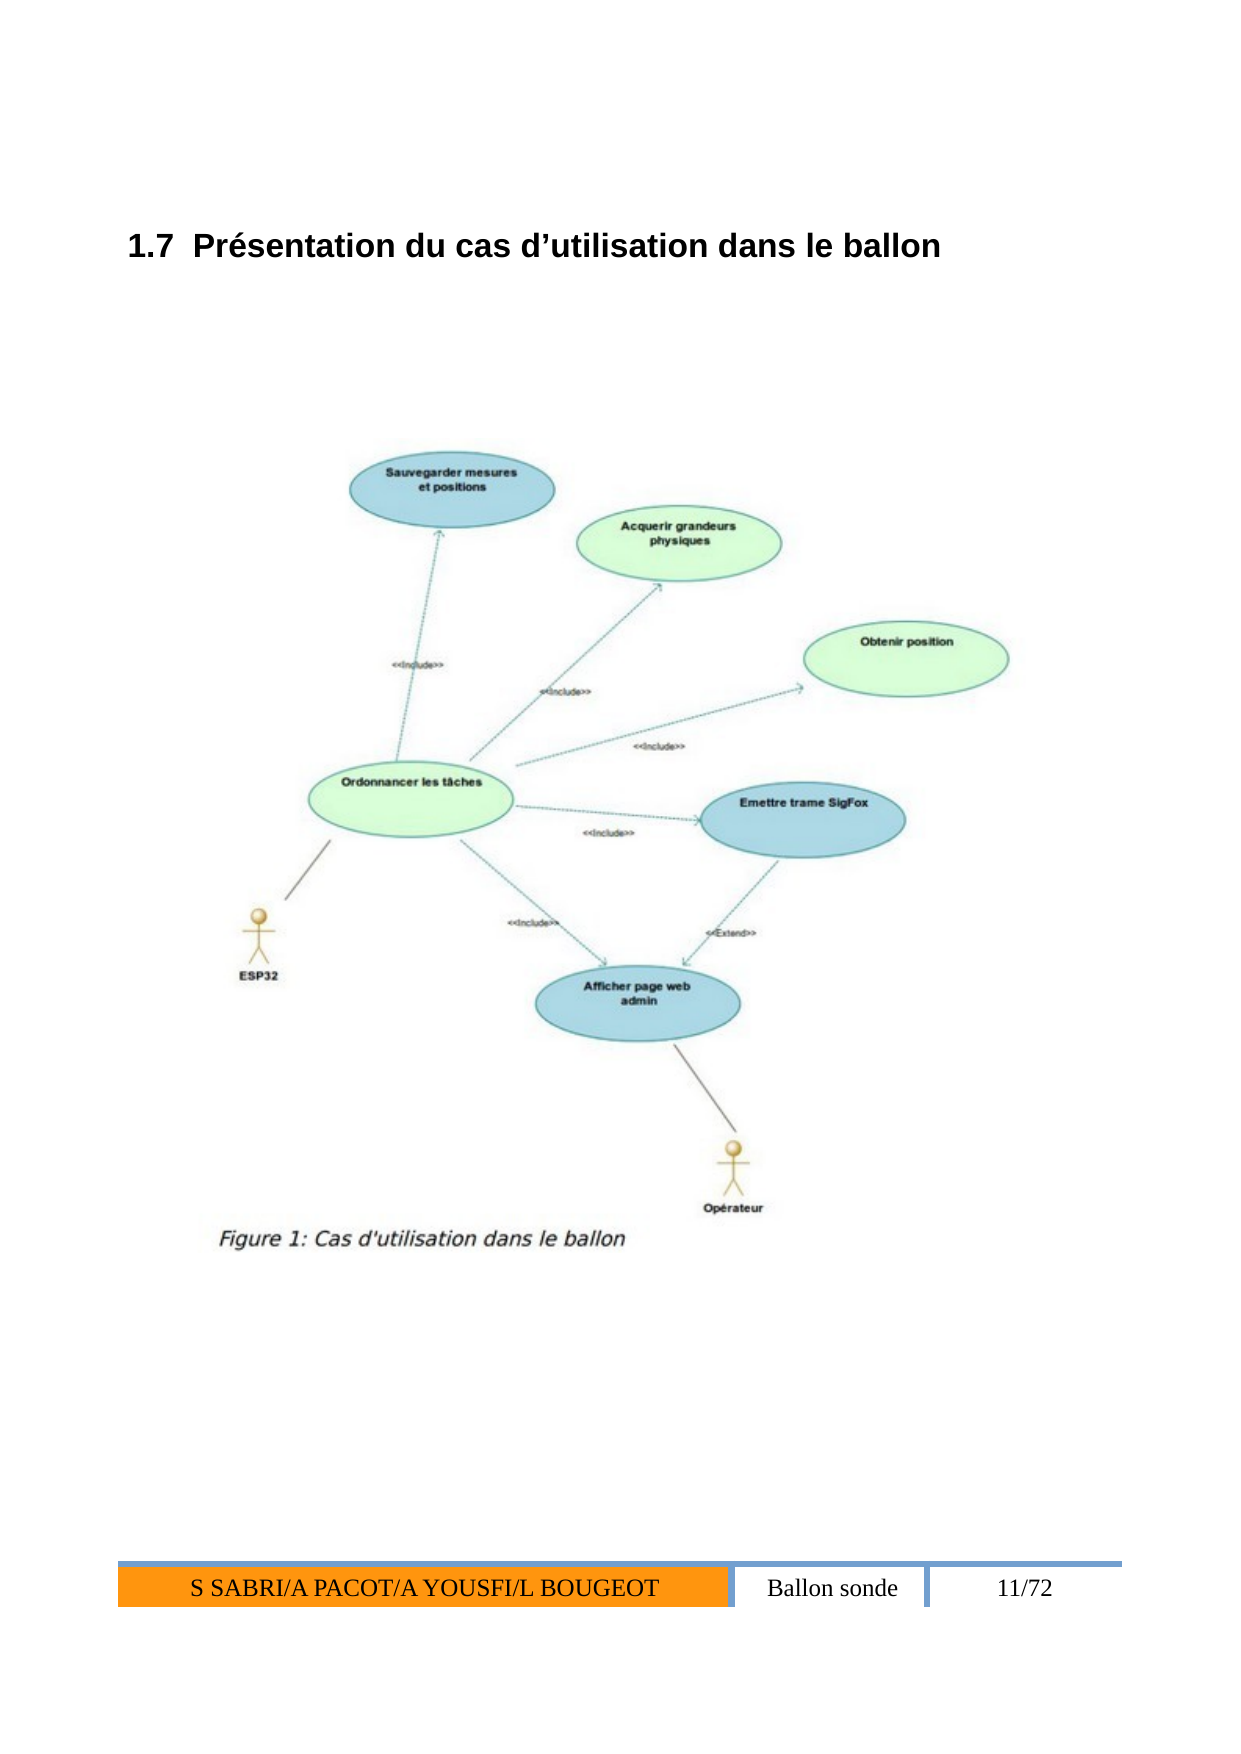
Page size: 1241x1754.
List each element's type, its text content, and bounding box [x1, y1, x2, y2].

subtitle Présentation du cas d’utilisation dans le ballon [118, 226, 1122, 265]
picture [124, 438, 1129, 1253]
